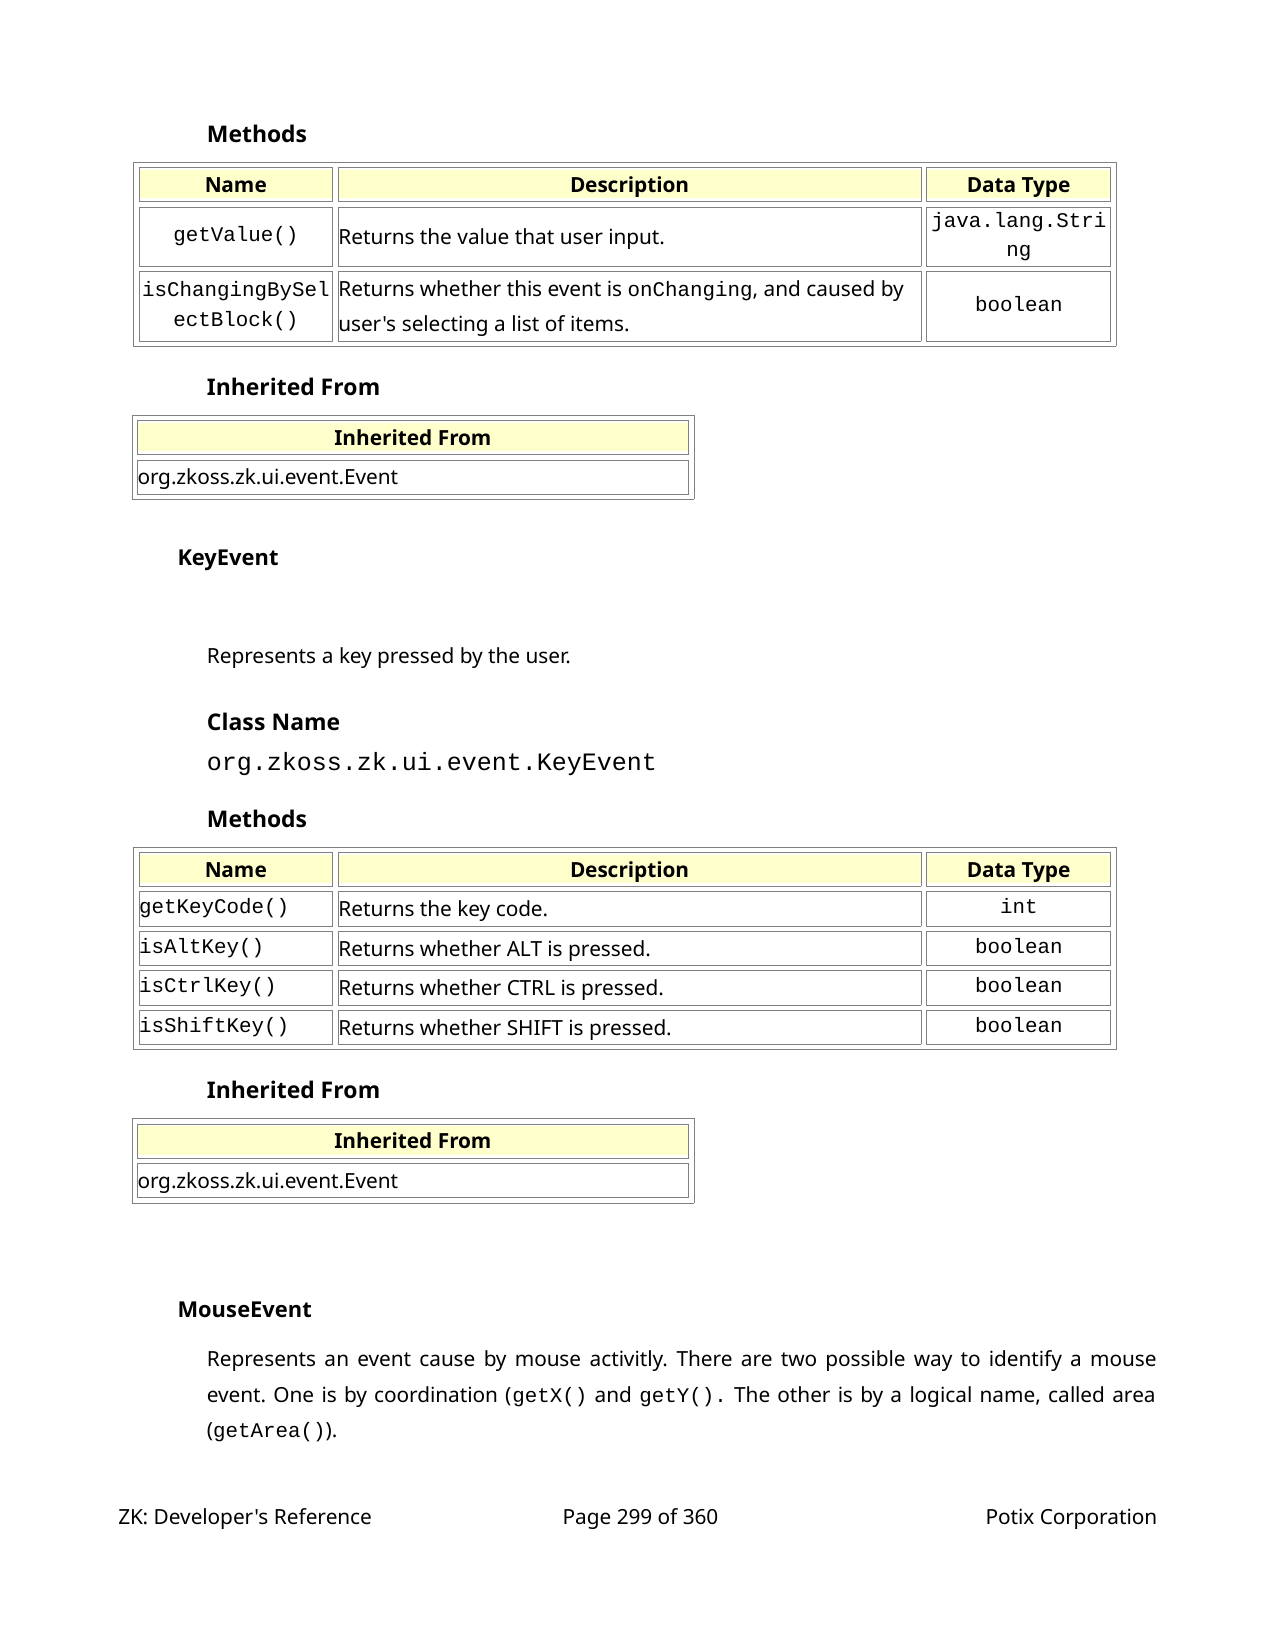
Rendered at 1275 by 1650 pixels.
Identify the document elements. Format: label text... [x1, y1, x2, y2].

table_cell getValue() [136, 201, 335, 266]
table_cell boolean [924, 926, 1113, 965]
text Represents a key pressed by the user. [207, 641, 1157, 669]
table_cell Returns whether SHIFT is pressed. [335, 1005, 924, 1044]
table_cell Returns the value that user input. [335, 201, 924, 266]
table_header Name [136, 848, 335, 886]
table_cell org.zkoss.zk.ui.event.Event [134, 454, 691, 494]
subtitle Inherited From [207, 371, 1157, 402]
subtitle Methods [207, 118, 1157, 149]
table_header Inherited From [134, 1119, 691, 1158]
table_header Data Type [924, 163, 1113, 201]
table_cell isCtrlKey() [136, 965, 335, 1004]
table_header Name [136, 163, 335, 201]
subtitle Class Name [207, 706, 1157, 737]
table_cell org.zkoss.zk.ui.event.Event [134, 1158, 691, 1197]
table_cell boolean [924, 266, 1113, 341]
table_cell Returns whether this event is onChanging, and caused by user's selecting a list of items. [335, 266, 924, 341]
table_cell int [924, 886, 1113, 926]
subtitle Inherited From [207, 1074, 1157, 1106]
table_cell isChangingBySelectBlock() [136, 266, 335, 341]
table_cell Returns the key code. [335, 886, 924, 926]
table_cell boolean [924, 1005, 1113, 1044]
table_header Description [335, 163, 924, 201]
table_cell java.lang.String [924, 201, 1113, 266]
table_header Description [335, 848, 924, 886]
subtitle KeyEvent [177, 542, 1157, 572]
table_cell getKeyCode() [136, 886, 335, 926]
table_cell isShiftKey() [136, 1005, 335, 1044]
table_cell isAltKey() [136, 926, 335, 965]
table_cell Returns whether CTRL is pressed. [335, 965, 924, 1004]
table_cell boolean [924, 965, 1113, 1004]
subtitle MouseEvent [177, 1294, 1157, 1324]
table_header Data Type [924, 848, 1113, 886]
table_header Inherited From [134, 416, 691, 454]
text Represents an event cause by mouse activitly. There are two possible way to identify a mouse event. One is by coordination (getX() and getY(). The other is by a logical name, called area (getArea()). [207, 1344, 1157, 1444]
table_cell Returns whether ALT is pressed. [335, 926, 924, 965]
text org.zkoss.zk.ui.event.KeyEvent [207, 749, 1157, 778]
subtitle Methods [207, 803, 1157, 834]
